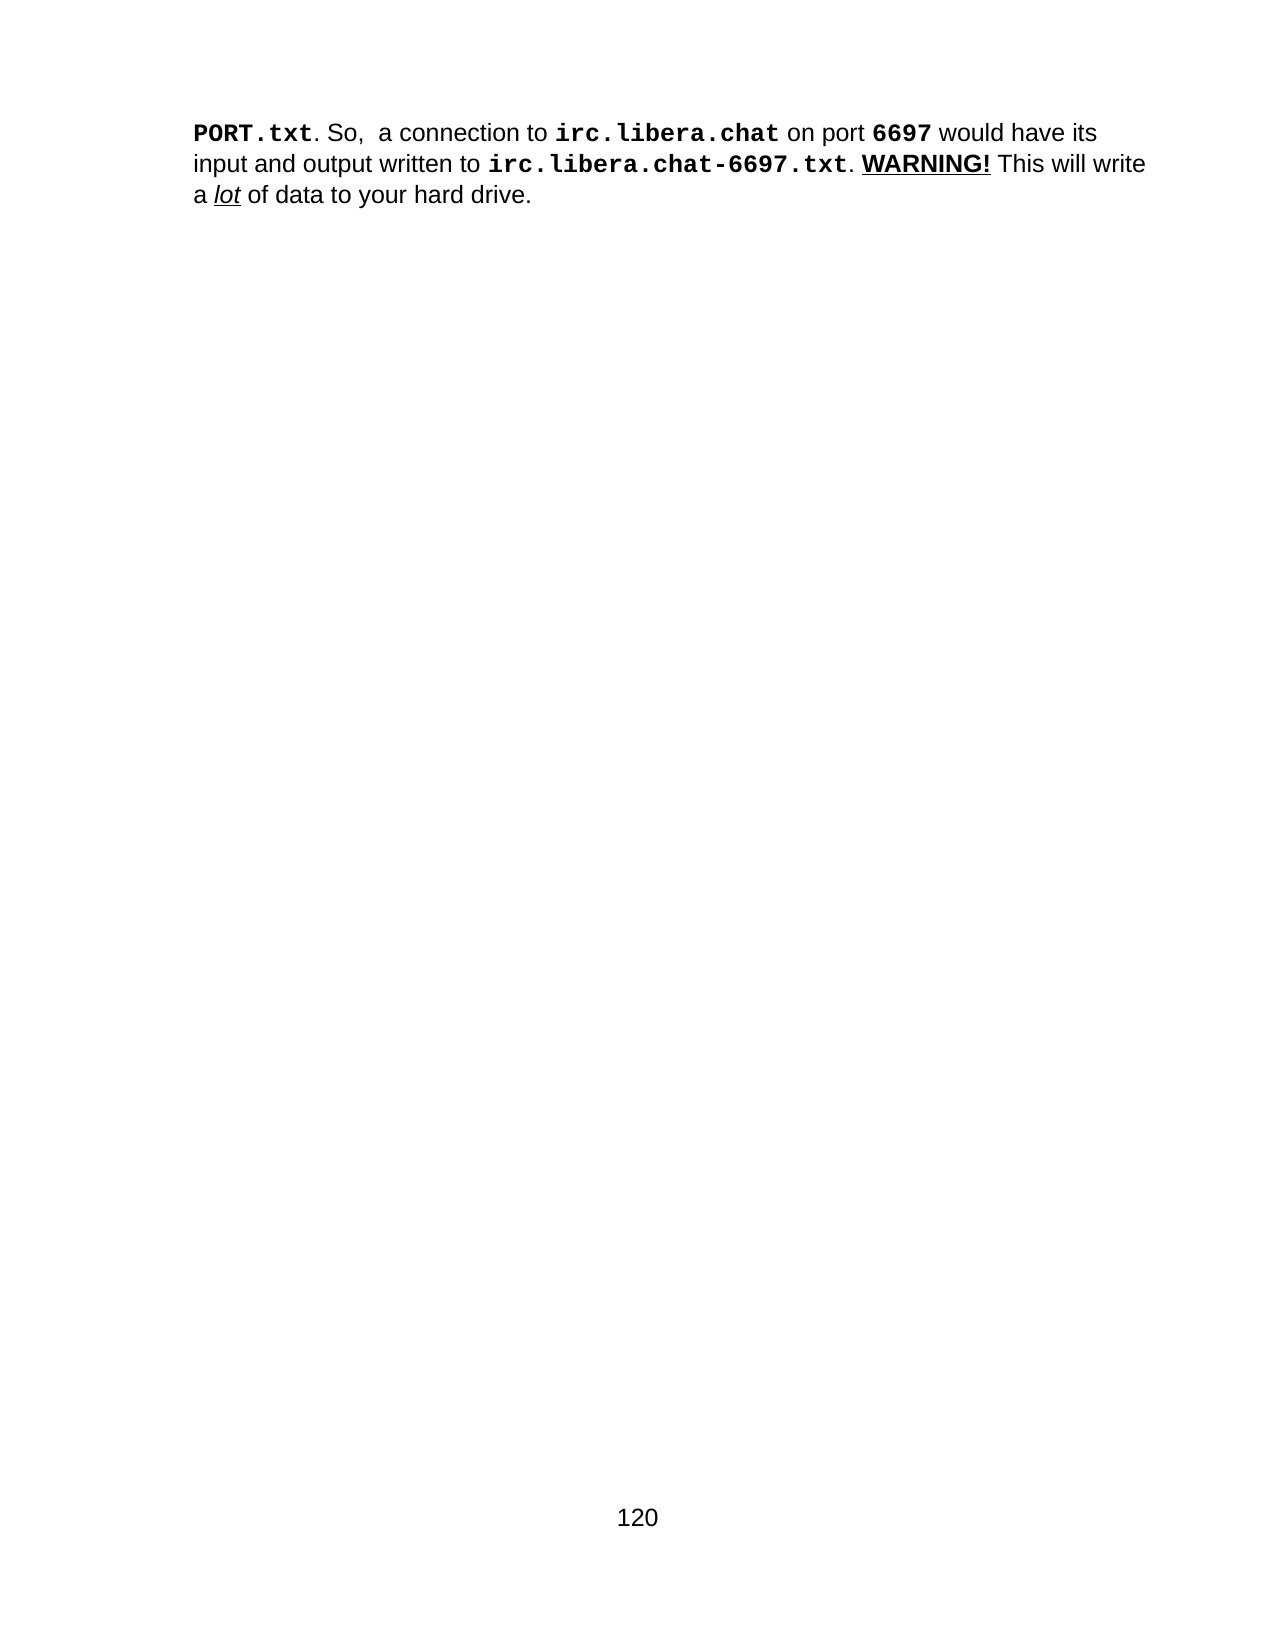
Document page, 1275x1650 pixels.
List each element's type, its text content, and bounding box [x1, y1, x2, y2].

list PORT.txt. So, a connection to irc.libera.chat on port 6697 would have its input and output written to irc.libera.chat-6697.txt. WARNING! This will write a lot of data to your hard drive. [156, 118, 1157, 209]
